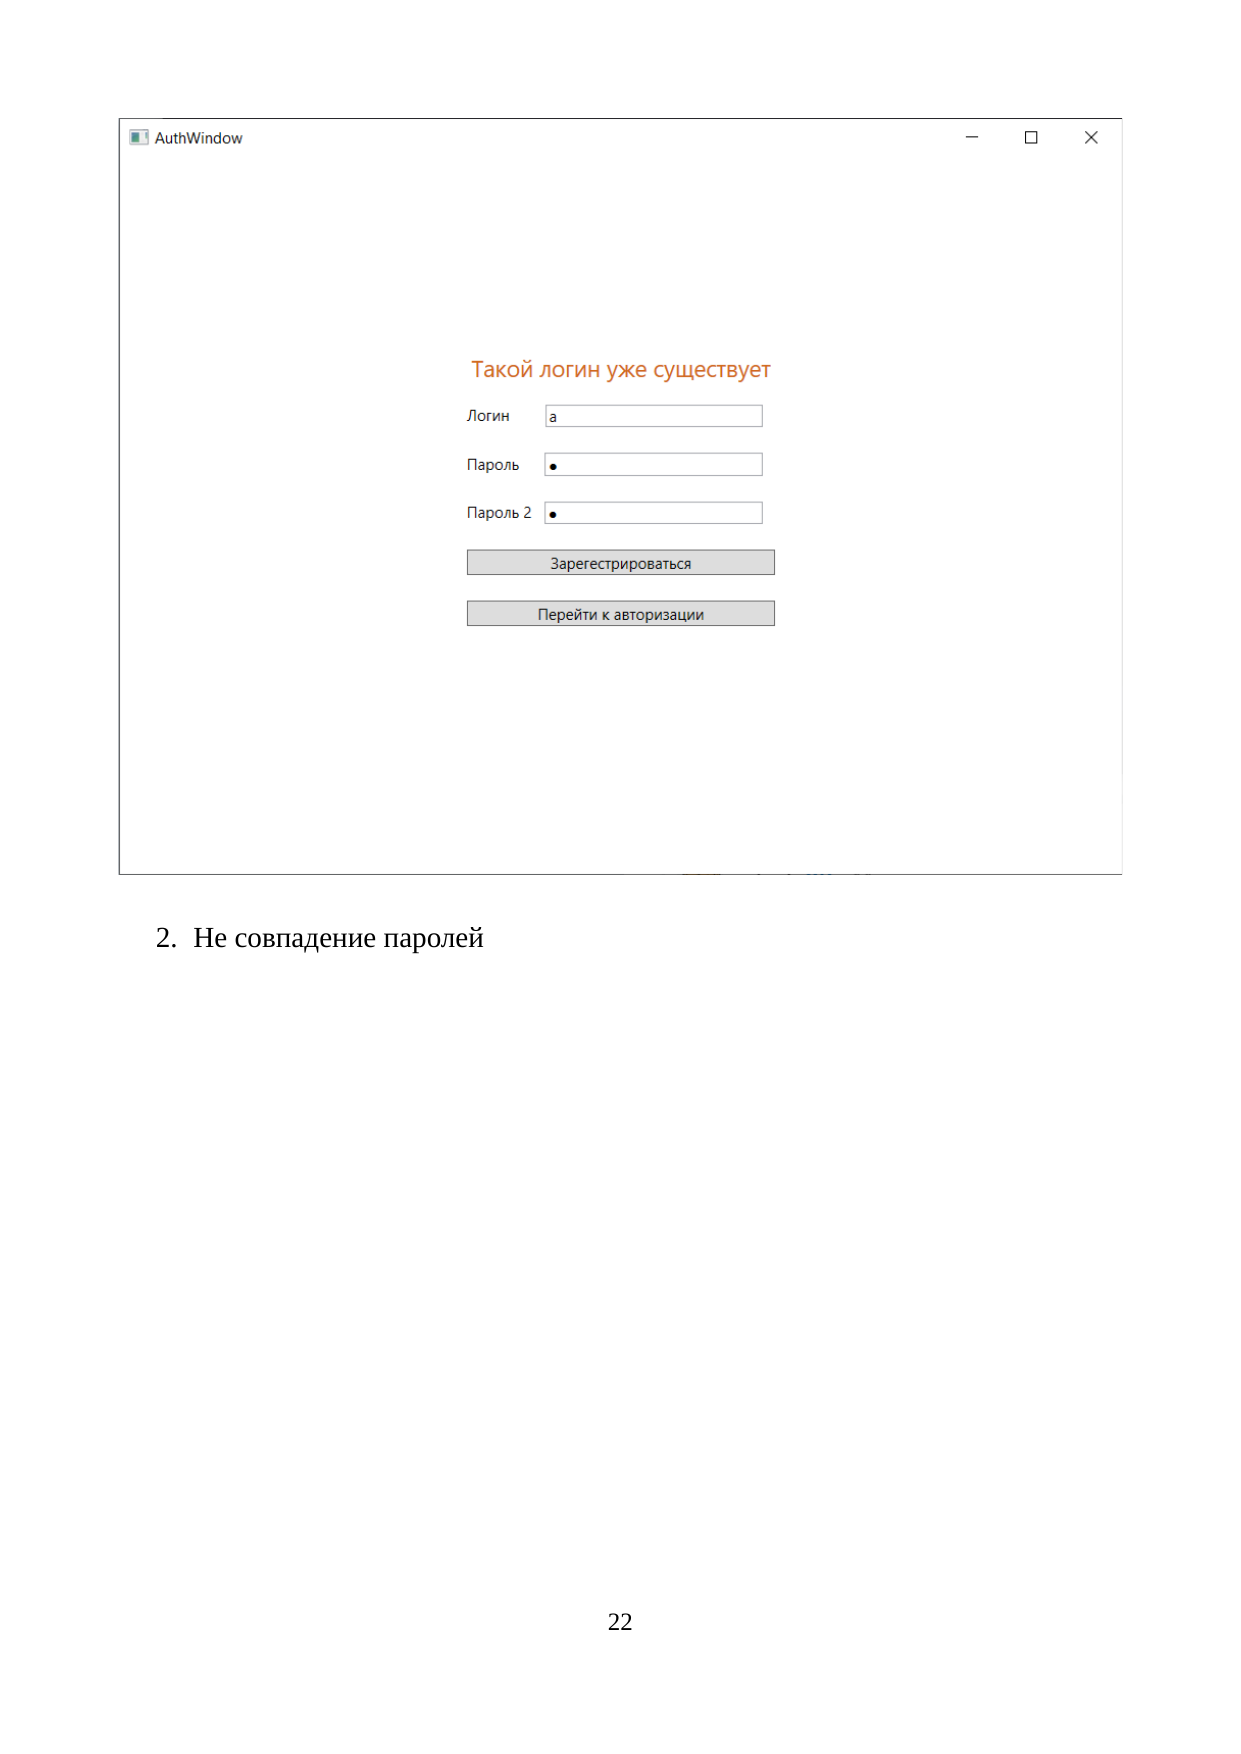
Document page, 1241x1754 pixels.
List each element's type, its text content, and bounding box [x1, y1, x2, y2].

picture [118, 118, 1123, 875]
list Не совпадение паролей [156, 921, 1122, 954]
